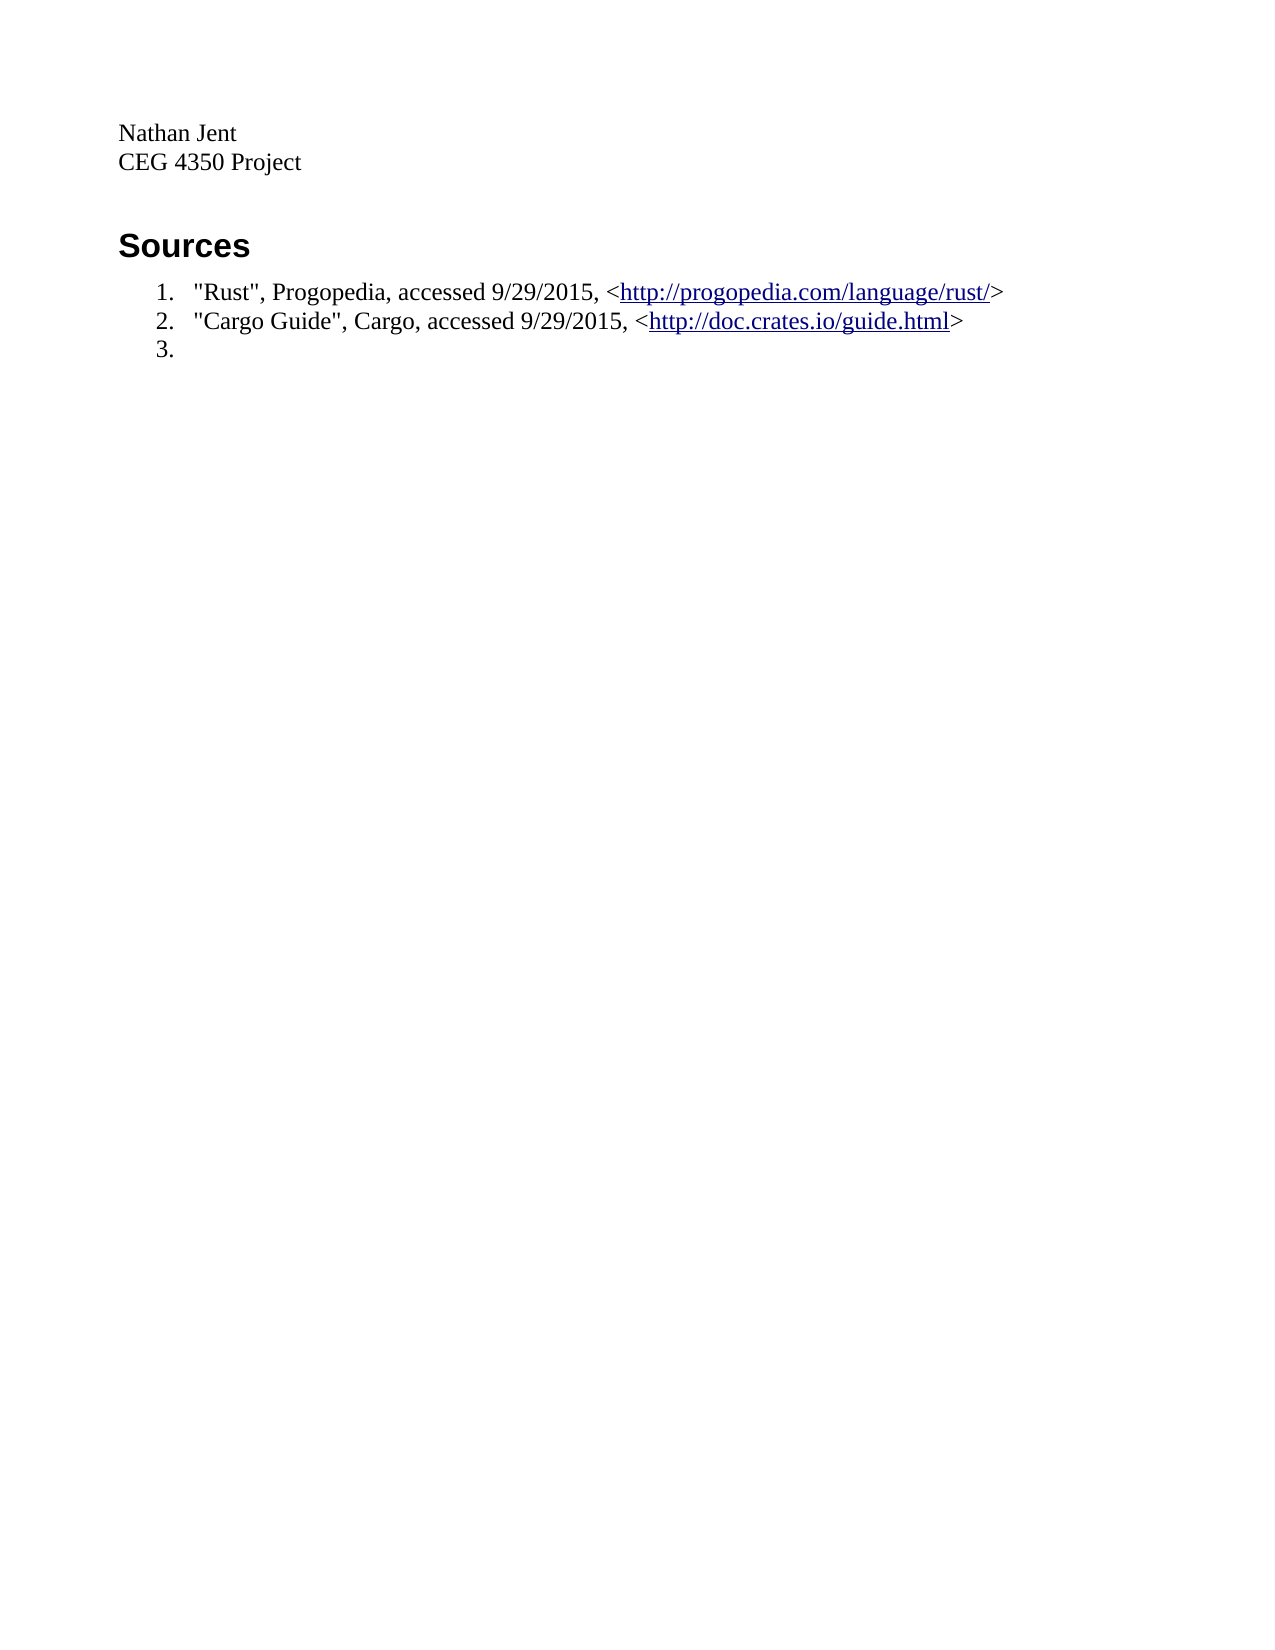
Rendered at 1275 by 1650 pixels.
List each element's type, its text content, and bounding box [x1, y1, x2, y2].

list "Rust", Progopedia, accessed 9/29/2015, <http://progopedia.com/language/rust/> [156, 277, 1157, 306]
list "Cargo Guide", Cargo, accessed 9/29/2015, <http://doc.crates.io/guide.html> [156, 306, 1157, 334]
subtitle Sources [118, 226, 1157, 264]
